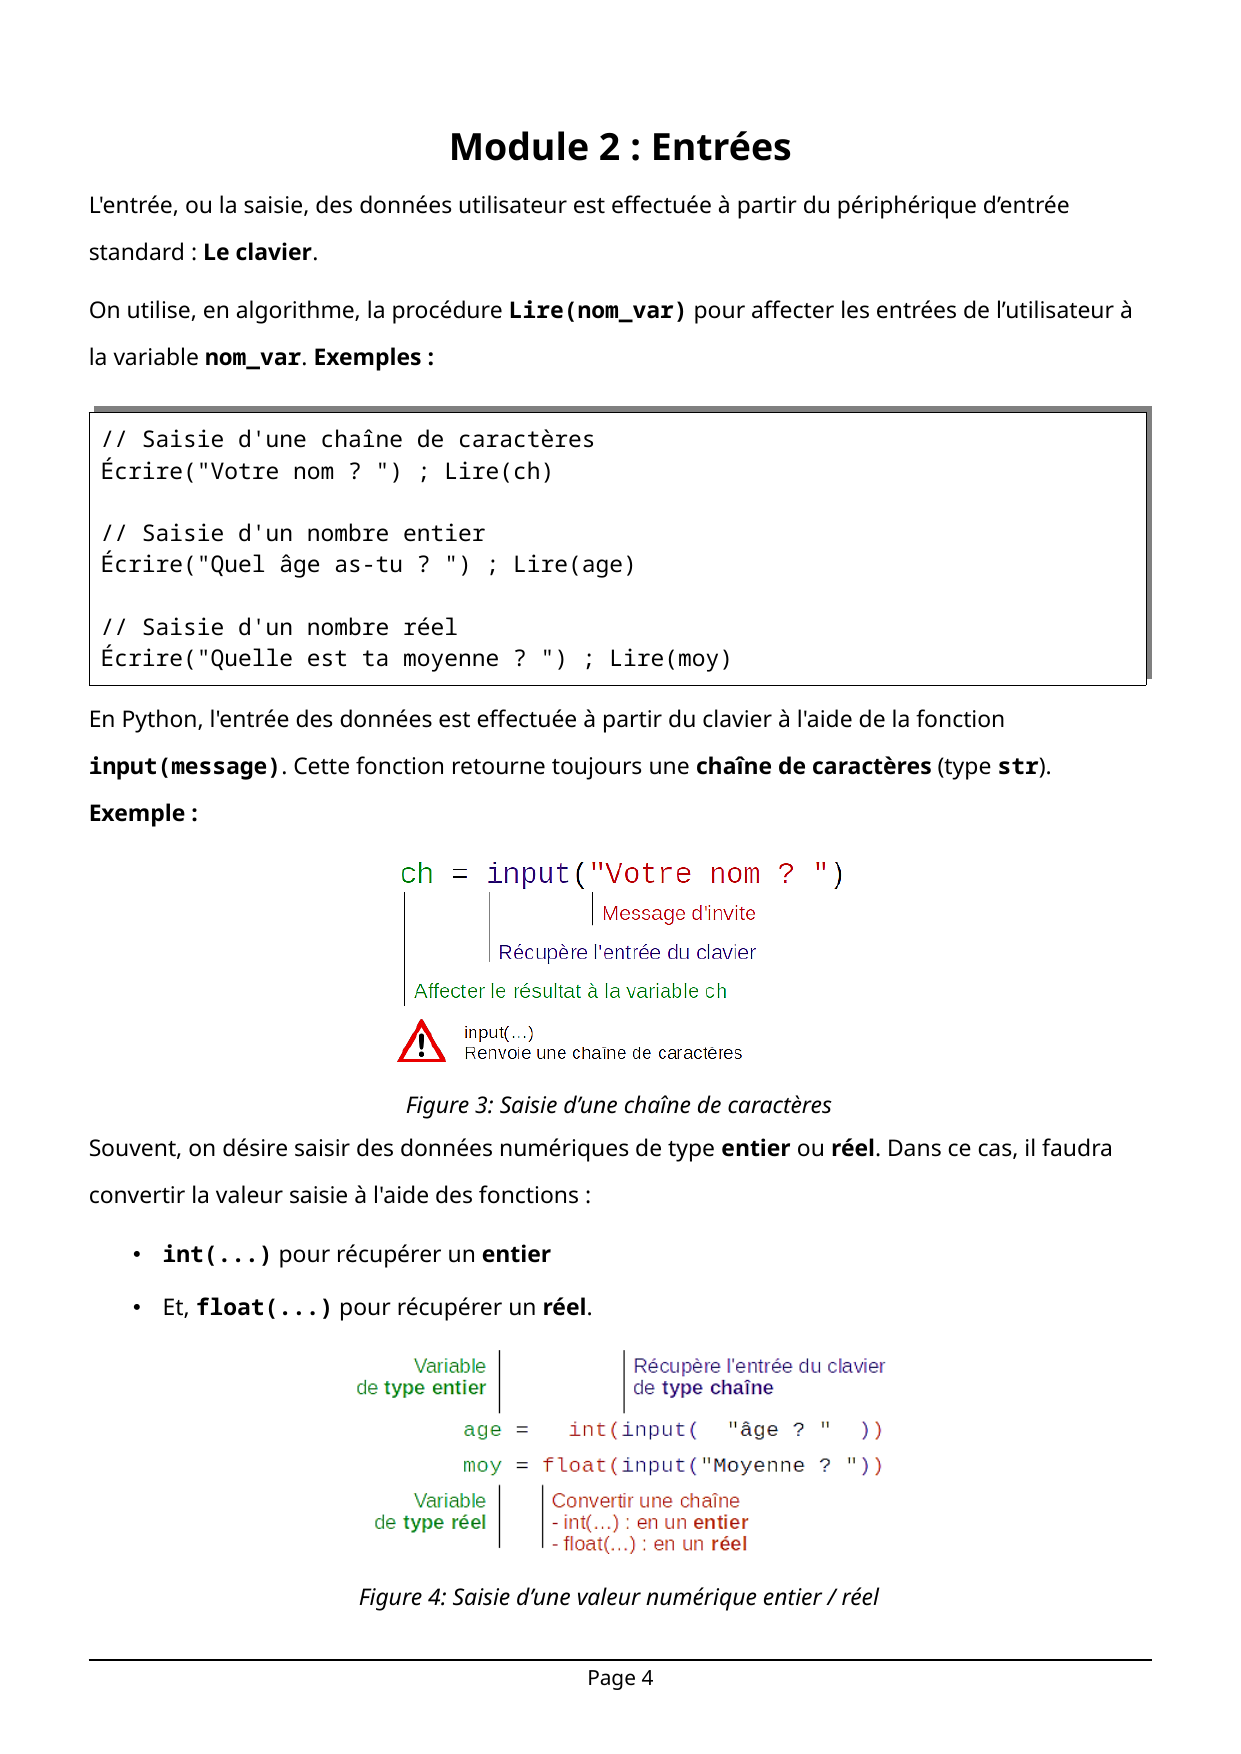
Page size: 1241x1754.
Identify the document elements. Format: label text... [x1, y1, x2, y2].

text L'entrée, ou la saisie, des données utilisateur est effectuée à partir du périphérique d’entrée standard : Le clavier. [88, 188, 1152, 267]
text Écrire("Quel âge as-tu ? ") ; Lire(age) [90, 537, 1146, 580]
text Figure 3: Saisie d’une chaîne de caractères [88, 1089, 1152, 1120]
picture [354, 1349, 886, 1554]
text // Saisie d'un nombre réel [90, 599, 1146, 630]
subtitle Module 2 : Entrées [88, 120, 1152, 171]
text Souvent, on désire saisir des données numériques de type entier ou réel. Dans ce cas, il faudra convertir la valeur saisie à l'aide des fonctions : [88, 1132, 1152, 1210]
text On utilise, en algorithme, la procédure Lire(nom_var) pour affecter les entrées de l’utilisateur à la variable nom_var. Exemples : [88, 294, 1152, 372]
list Et, float(...) pour récupérer un réel. [133, 1291, 1152, 1322]
text En Python, l'entrée des données est effectuée à partir du clavier à l'aide de la fonction input(message). Cette fonction retourne toujours une chaîne de caractères (type str). Exemple : [88, 703, 1152, 828]
text Écrire("Quelle est ta moyenne ? ") ; Lire(moy) [90, 630, 1146, 685]
picture [388, 855, 852, 1062]
text Écrire("Votre nom ? ") ; Lire(ch) [90, 443, 1146, 486]
list int(...) pour récupérer un entier [133, 1238, 1152, 1269]
text // Saisie d'une chaîne de caractères [90, 413, 1146, 443]
text Figure 4: Saisie d’une valeur numérique entier / réel [88, 1581, 1152, 1613]
text // Saisie d'un nombre entier [90, 505, 1146, 537]
